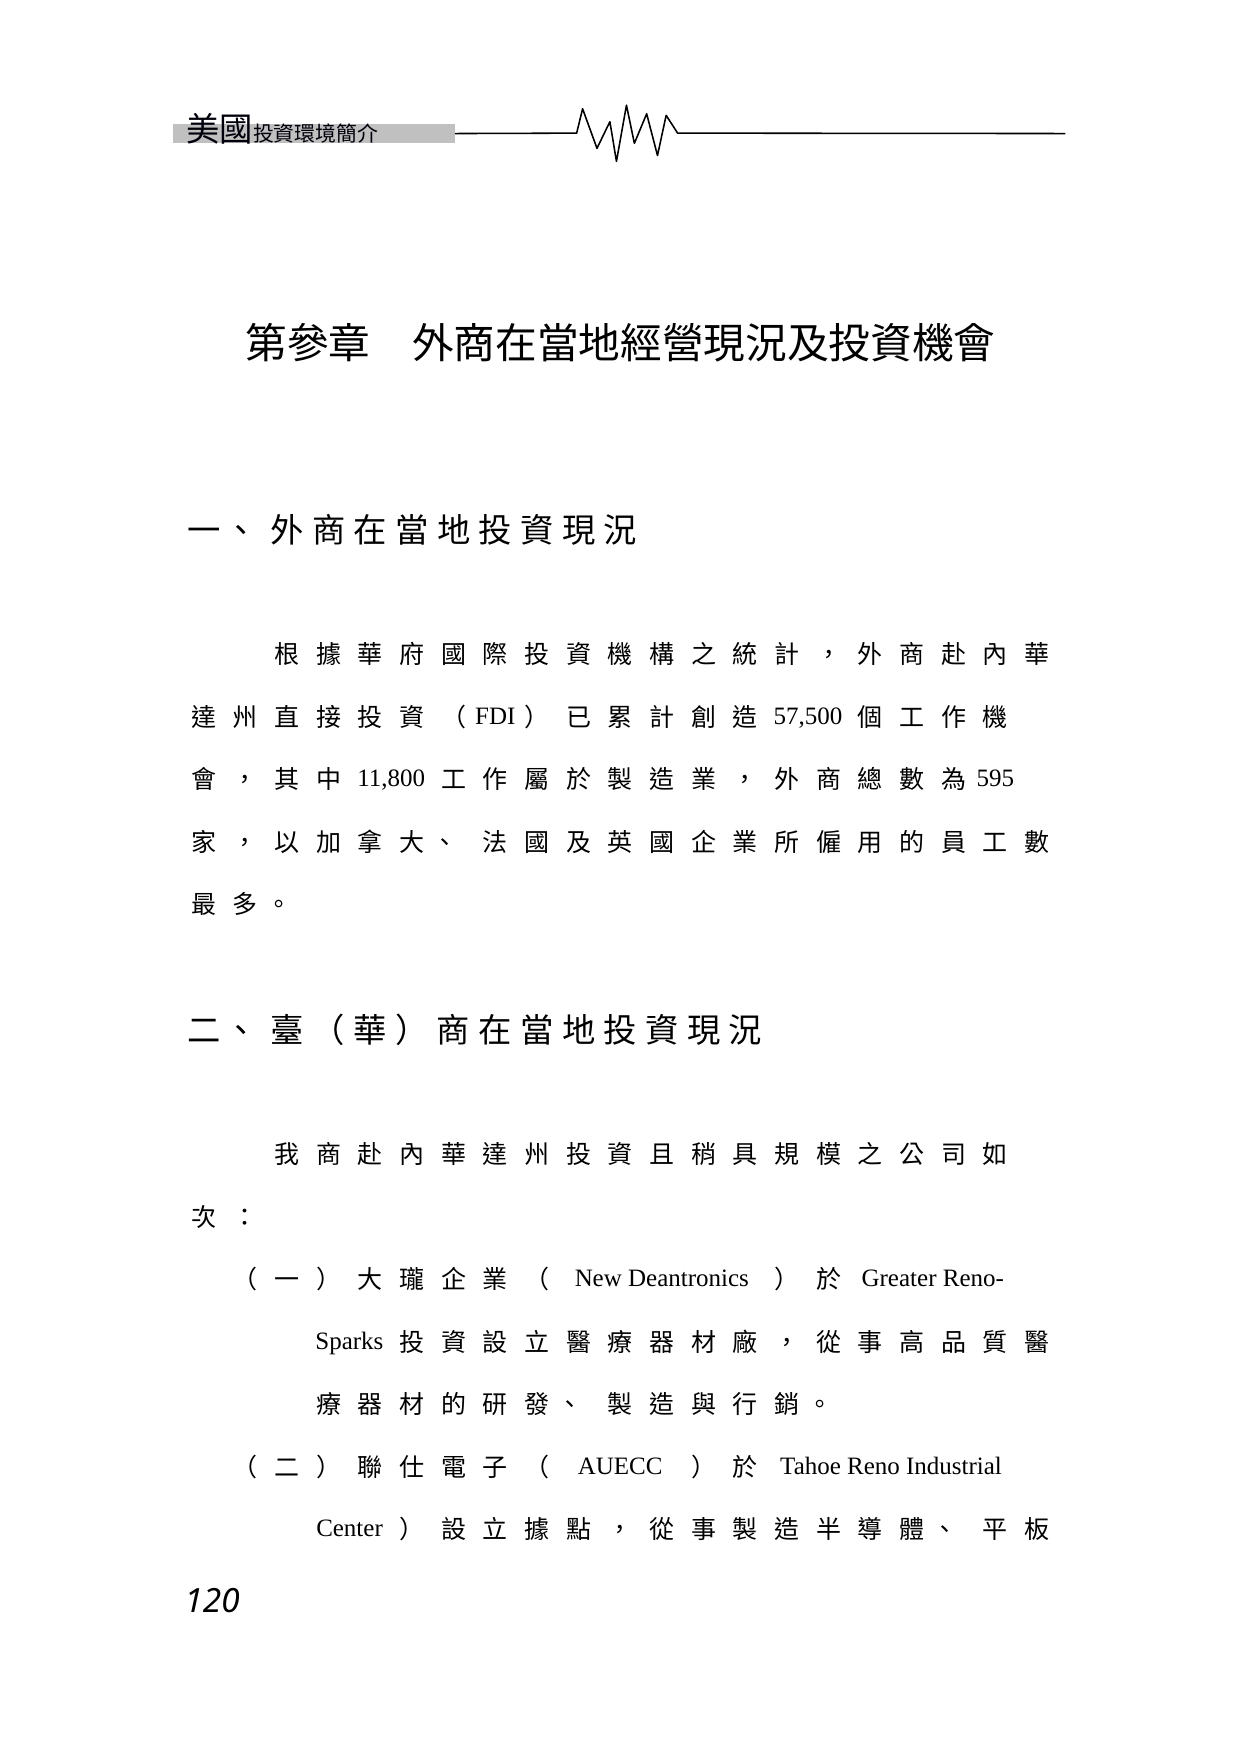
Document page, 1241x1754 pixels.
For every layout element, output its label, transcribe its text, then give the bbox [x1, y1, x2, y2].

text 二、臺（華）商在當地投資現況 [183, 986, 1058, 1049]
text 根據華府國際投資機構之統計，外商赴內華達州直接投資（FDI）已累計創造57,500個工作機會，其中11,800工作屬於製造業，外商總數為595家，以加拿大、法國及英國企業所僱用的員工數最多。 [183, 611, 1058, 924]
text （二）聯仕電子（AUECC）於Tahoe Reno Industrial Center）設立據點，從事製造半導體、平板 [207, 1424, 1058, 1549]
text 一、外商在當地投資現況 [183, 486, 1058, 549]
text 第參章 外商在當地經營現況及投資機會 [183, 299, 1058, 361]
text 我商赴內華達州投資且稍具規模之公司如次： [183, 1111, 1058, 1236]
text （一）大瓏企業（New Deantronics）於Greater Reno-Sparks投資設立醫療器材廠，從事高品質醫療器材的研發、製造與行銷。 [207, 1236, 1058, 1424]
